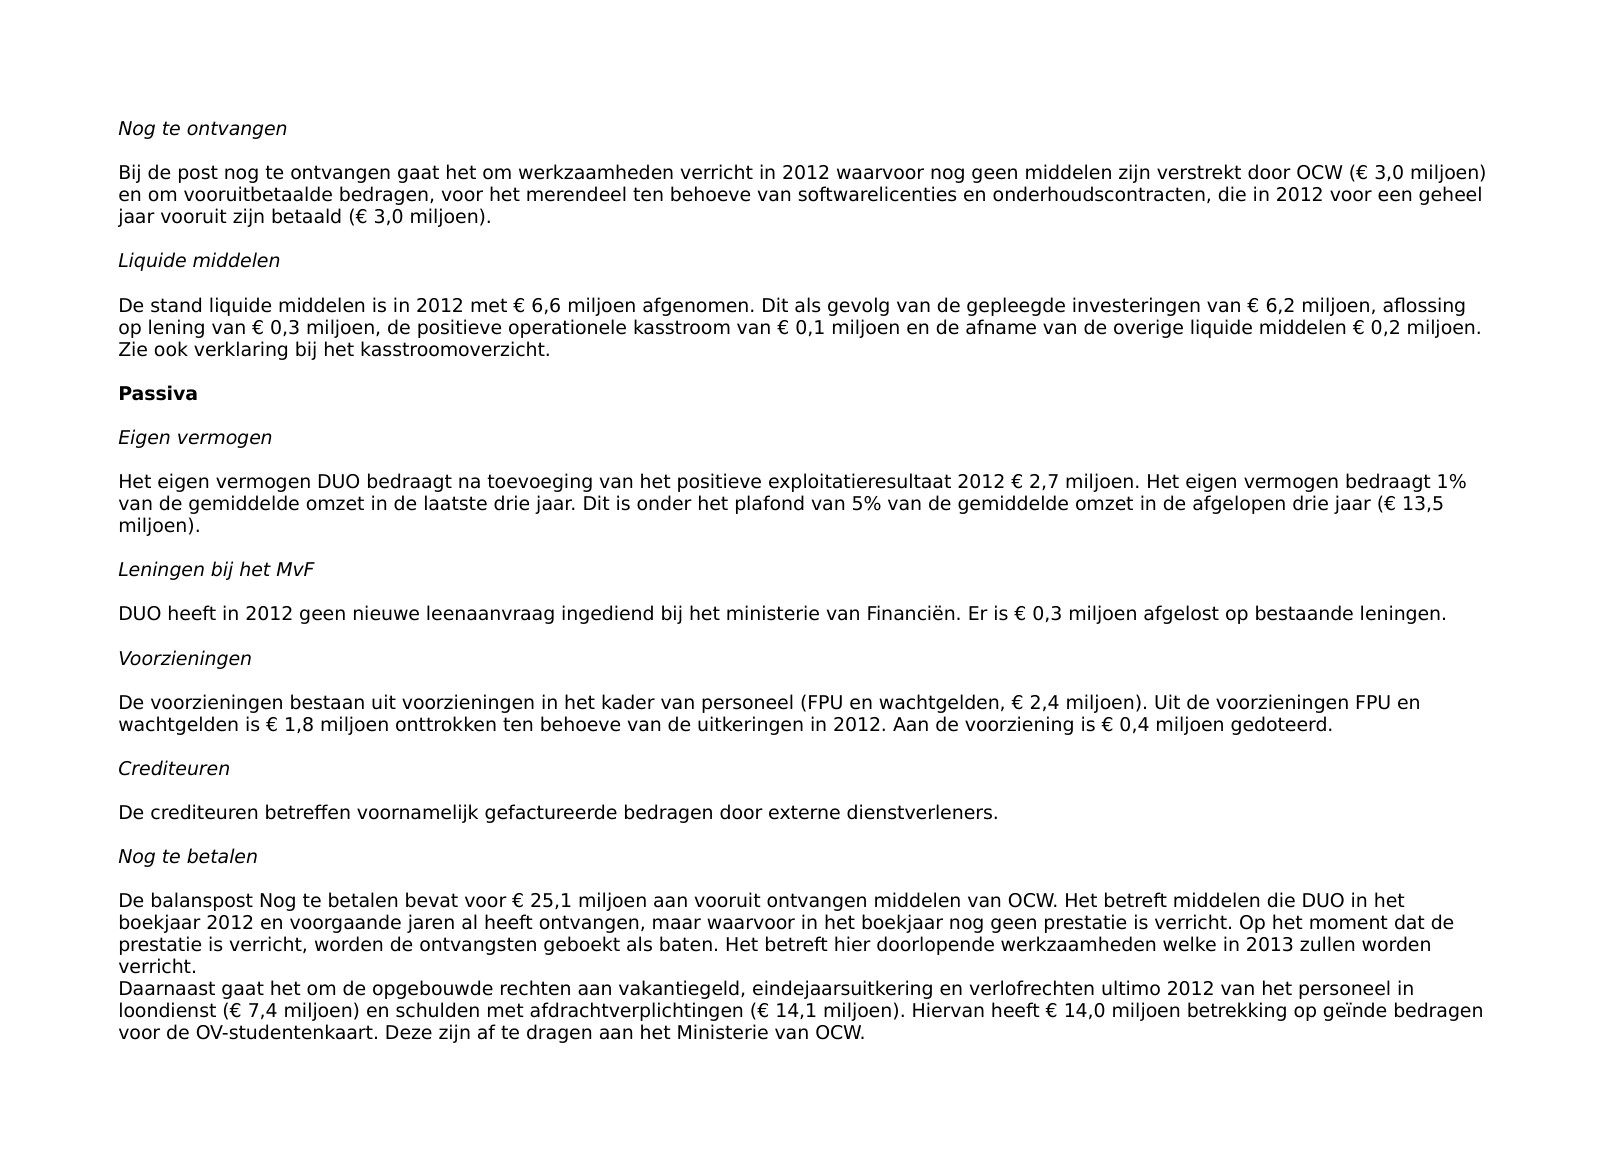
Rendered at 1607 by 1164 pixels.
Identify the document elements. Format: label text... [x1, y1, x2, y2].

subtitle Nog te ontvangen [118, 118, 1488, 140]
text DUO heeft in 2012 geen nieuwe leenaanvraag ingediend bij het ministerie van Financiën. Er is € 0,3 miljoen afgelost op bestaande leningen. [118, 603, 1488, 625]
text Bij de post nog te ontvangen gaat het om werkzaamheden verricht in 2012 waarvoor nog geen middelen zijn verstrekt door OCW (€ 3,0 miljoen) en om vooruitbetaalde bedragen, voor het merendeel ten behoeve van softwarelicenties en onderhoudscontracten, die in 2012 voor een geheel jaar vooruit zijn betaald (€ 3,0 miljoen). [118, 162, 1488, 228]
text Het eigen vermogen DUO bedraagt na toevoeging van het positieve exploitatieresultaat 2012 € 2,7 miljoen. Het eigen vermogen bedraagt 1% van de gemiddelde omzet in de laatste drie jaar. Dit is onder het plafond van 5% van de gemiddelde omzet in de afgelopen drie jaar (€ 13,5 miljoen). [118, 471, 1488, 537]
text De voorzieningen bestaan uit voorzieningen in het kader van personeel (FPU en wachtgelden, € 2,4 miljoen). Uit de voorzieningen FPU en wachtgelden is € 1,8 miljoen onttrokken ten behoeve van de uitkeringen in 2012. Aan de voorziening is € 0,4 miljoen gedoteerd. [118, 692, 1488, 736]
subtitle Voorzieningen [118, 647, 1488, 669]
subtitle Eigen vermogen [118, 427, 1488, 449]
subtitle Passiva [118, 383, 1488, 405]
subtitle Liquide middelen [118, 250, 1488, 272]
text Daarnaast gaat het om de opgebouwde rechten aan vakantiegeld, eindejaarsuitkering en verlofrechten ultimo 2012 van het personeel in loondienst (€ 7,4 miljoen) en schulden met afdrachtverplichtingen (€ 14,1 miljoen). Hiervan heeft € 14,0 miljoen betrekking op geïnde bedragen voor de OV-studentenkaart. Deze zijn af te dragen aan het Ministerie van OCW. [118, 978, 1488, 1044]
subtitle Leningen bij het MvF [118, 559, 1488, 581]
text De balanspost Nog te betalen bevat voor € 25,1 miljoen aan vooruit ontvangen middelen van OCW. Het betreft middelen die DUO in het boekjaar 2012 en voorgaande jaren al heeft ontvangen, maar waarvoor in het boekjaar nog geen prestatie is verricht. Op het moment dat de prestatie is verricht, worden de ontvangsten geboekt als baten. Het betreft hier doorlopende werkzaamheden welke in 2013 zullen worden verricht. [118, 890, 1488, 978]
text De crediteuren betreffen voornamelijk gefactureerde bedragen door externe dienstverleners. [118, 802, 1488, 824]
subtitle Nog te betalen [118, 846, 1488, 868]
subtitle Crediteuren [118, 758, 1488, 780]
text De stand liquide middelen is in 2012 met € 6,6 miljoen afgenomen. Dit als gevolg van de gepleegde investeringen van € 6,2 miljoen, aflossing op lening van € 0,3 miljoen, de positieve operationele kasstroom van € 0,1 miljoen en de afname van de overige liquide middelen € 0,2 miljoen. Zie ook verklaring bij het kasstroomoverzicht. [118, 294, 1488, 361]
